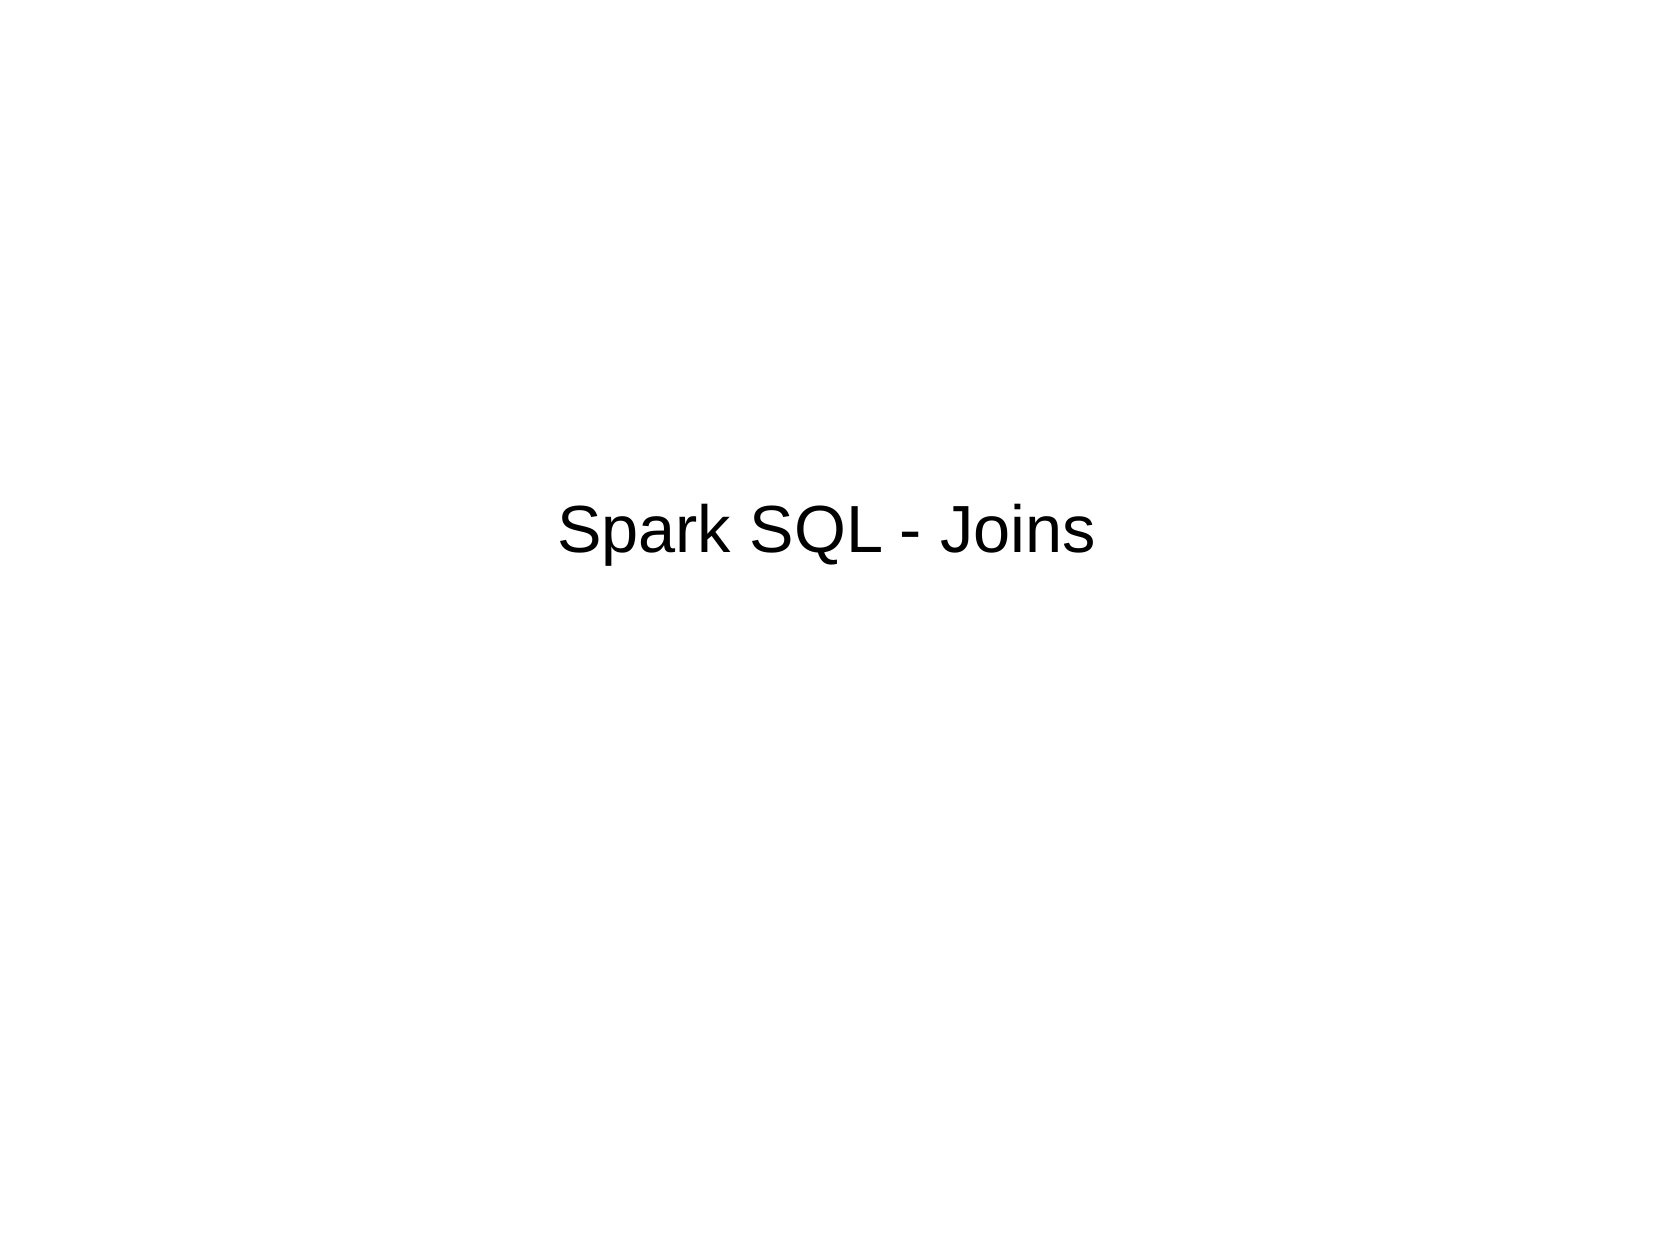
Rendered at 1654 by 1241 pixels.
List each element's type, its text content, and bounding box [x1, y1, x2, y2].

subtitle Spark SQL - Joins [82, 49, 1571, 1010]
